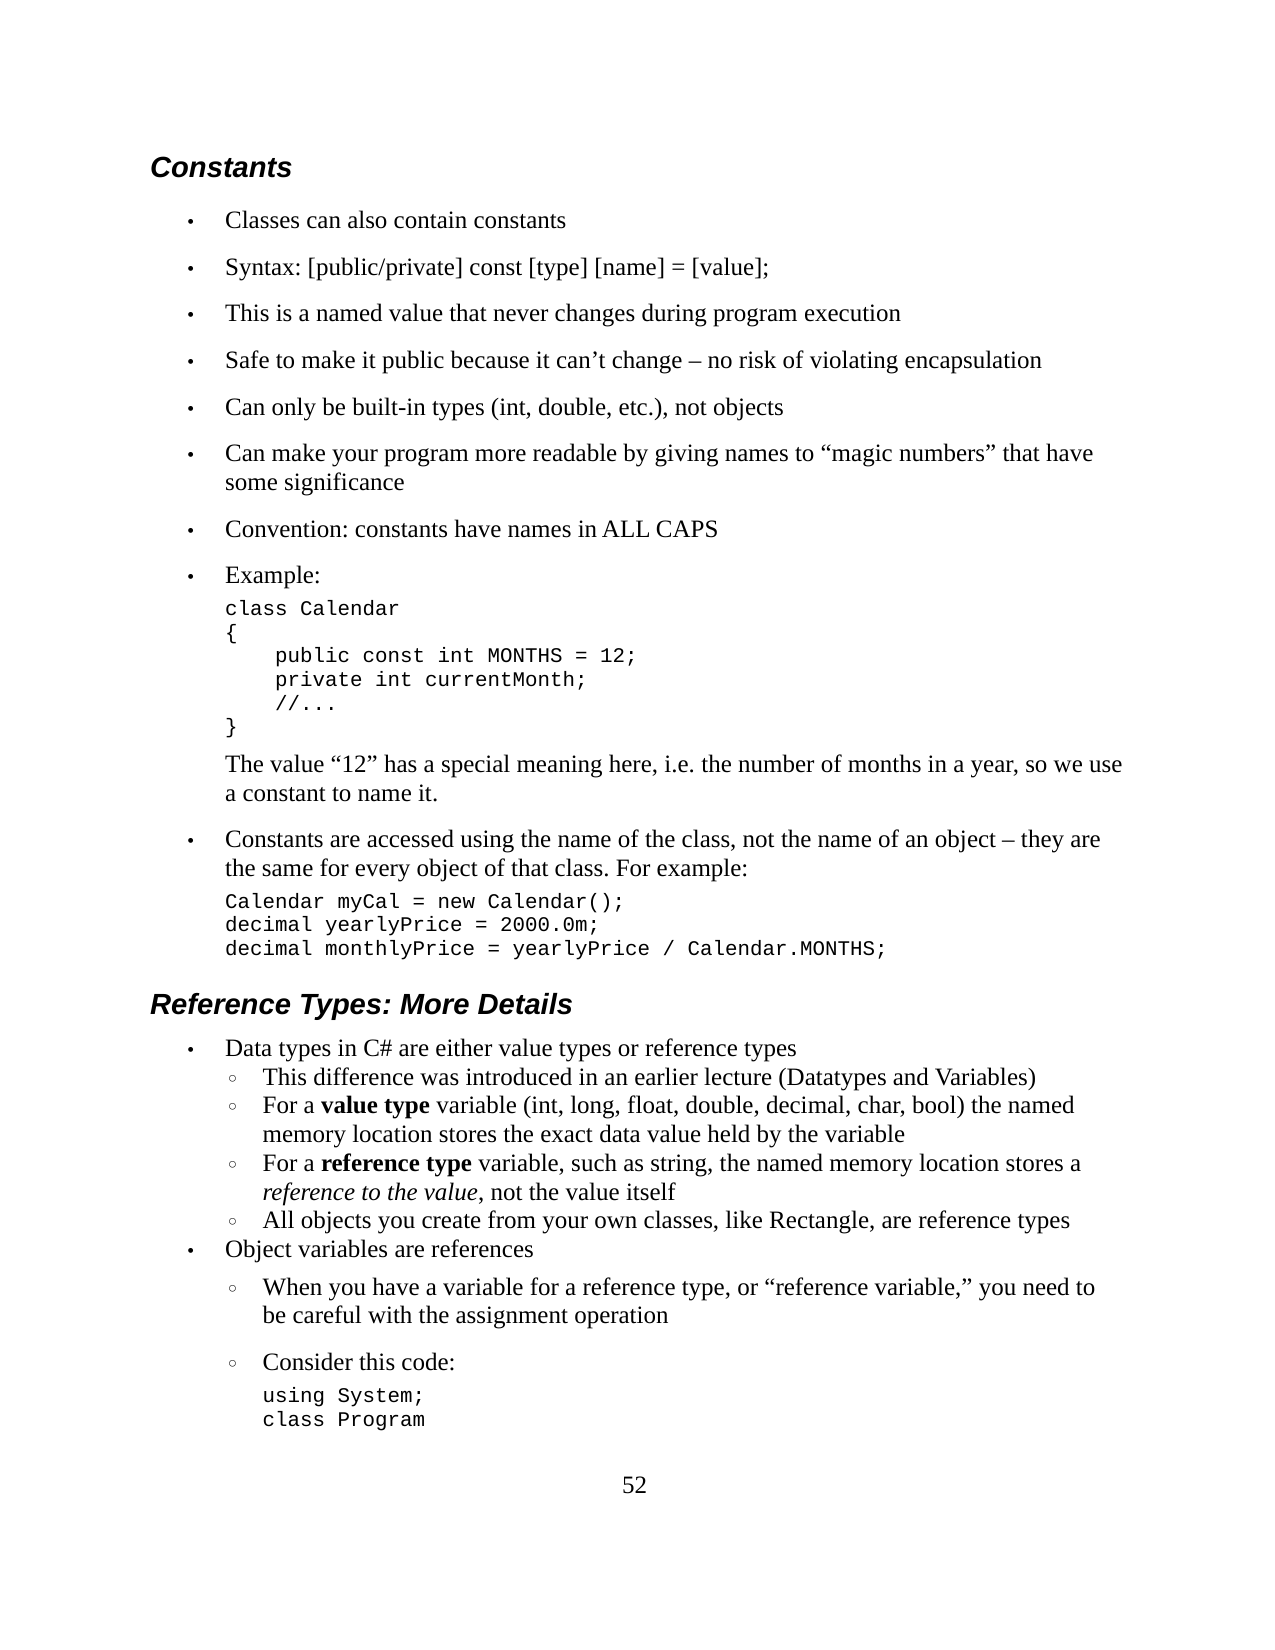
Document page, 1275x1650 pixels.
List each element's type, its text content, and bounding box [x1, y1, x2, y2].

list public const int MONTHS = 12; [187, 645, 1125, 669]
list Can only be built-in types (int, double, etc.), not objects [187, 392, 1125, 420]
list } [187, 716, 1125, 740]
list Object variables are references [187, 1234, 1125, 1263]
list Constants are accessed using the name of the class, not the name of an object – they are the same for every object of that class. For example: [187, 824, 1125, 882]
list decimal yearlyPrice = 2000.0m; [187, 914, 1125, 938]
list //... [187, 693, 1125, 716]
list All objects you create from your own classes, like Rectangle, are reference types [225, 1205, 1125, 1234]
list This difference was introduced in an earlier lecture (Datatypes and Variables) [225, 1062, 1125, 1090]
list The value “12” has a special meaning here, i.e. the number of months in a year, so we use a constant to name it. [187, 749, 1125, 806]
list For a value type variable (int, long, float, double, decimal, char, bool) the named memory location stores the exact data value held by the variable [225, 1090, 1125, 1148]
list This is a named value that never changes during program execution [187, 298, 1125, 327]
list For a reference type variable, such as string, the named memory location stores a reference to the value, not the value itself [225, 1148, 1125, 1205]
list Safe to make it public because it can’t change – no risk of violating encapsulation [187, 345, 1125, 374]
list Classes can also contain constants [187, 205, 1125, 234]
subtitle Constants [150, 150, 1125, 183]
subtitle Reference Types: More Details [150, 987, 1125, 1020]
list Can make your program more readable by giving names to “magic numbers” that have some significance [187, 438, 1125, 496]
list decimal monthlyPrice = yearlyPrice / Calendar.MONTHS; [187, 938, 1125, 962]
list Calendar myCal = new Calendar(); [187, 891, 1125, 914]
list Data types in C# are either value types or reference types [187, 1033, 1125, 1062]
list using System; [225, 1385, 1125, 1408]
list private int currentMonth; [187, 669, 1125, 693]
list class Calendar [187, 598, 1125, 622]
list Syntax: [public/private] const [type] [name] = [value]; [187, 252, 1125, 280]
list When you have a variable for a reference type, or “reference variable,” you need to be careful with the assignment operation [225, 1272, 1125, 1329]
list Consider this code: [225, 1347, 1125, 1376]
list class Program [225, 1408, 1125, 1432]
list Convention: constants have names in ALL CAPS [187, 514, 1125, 542]
list { [187, 622, 1125, 645]
list Example: [187, 560, 1125, 589]
